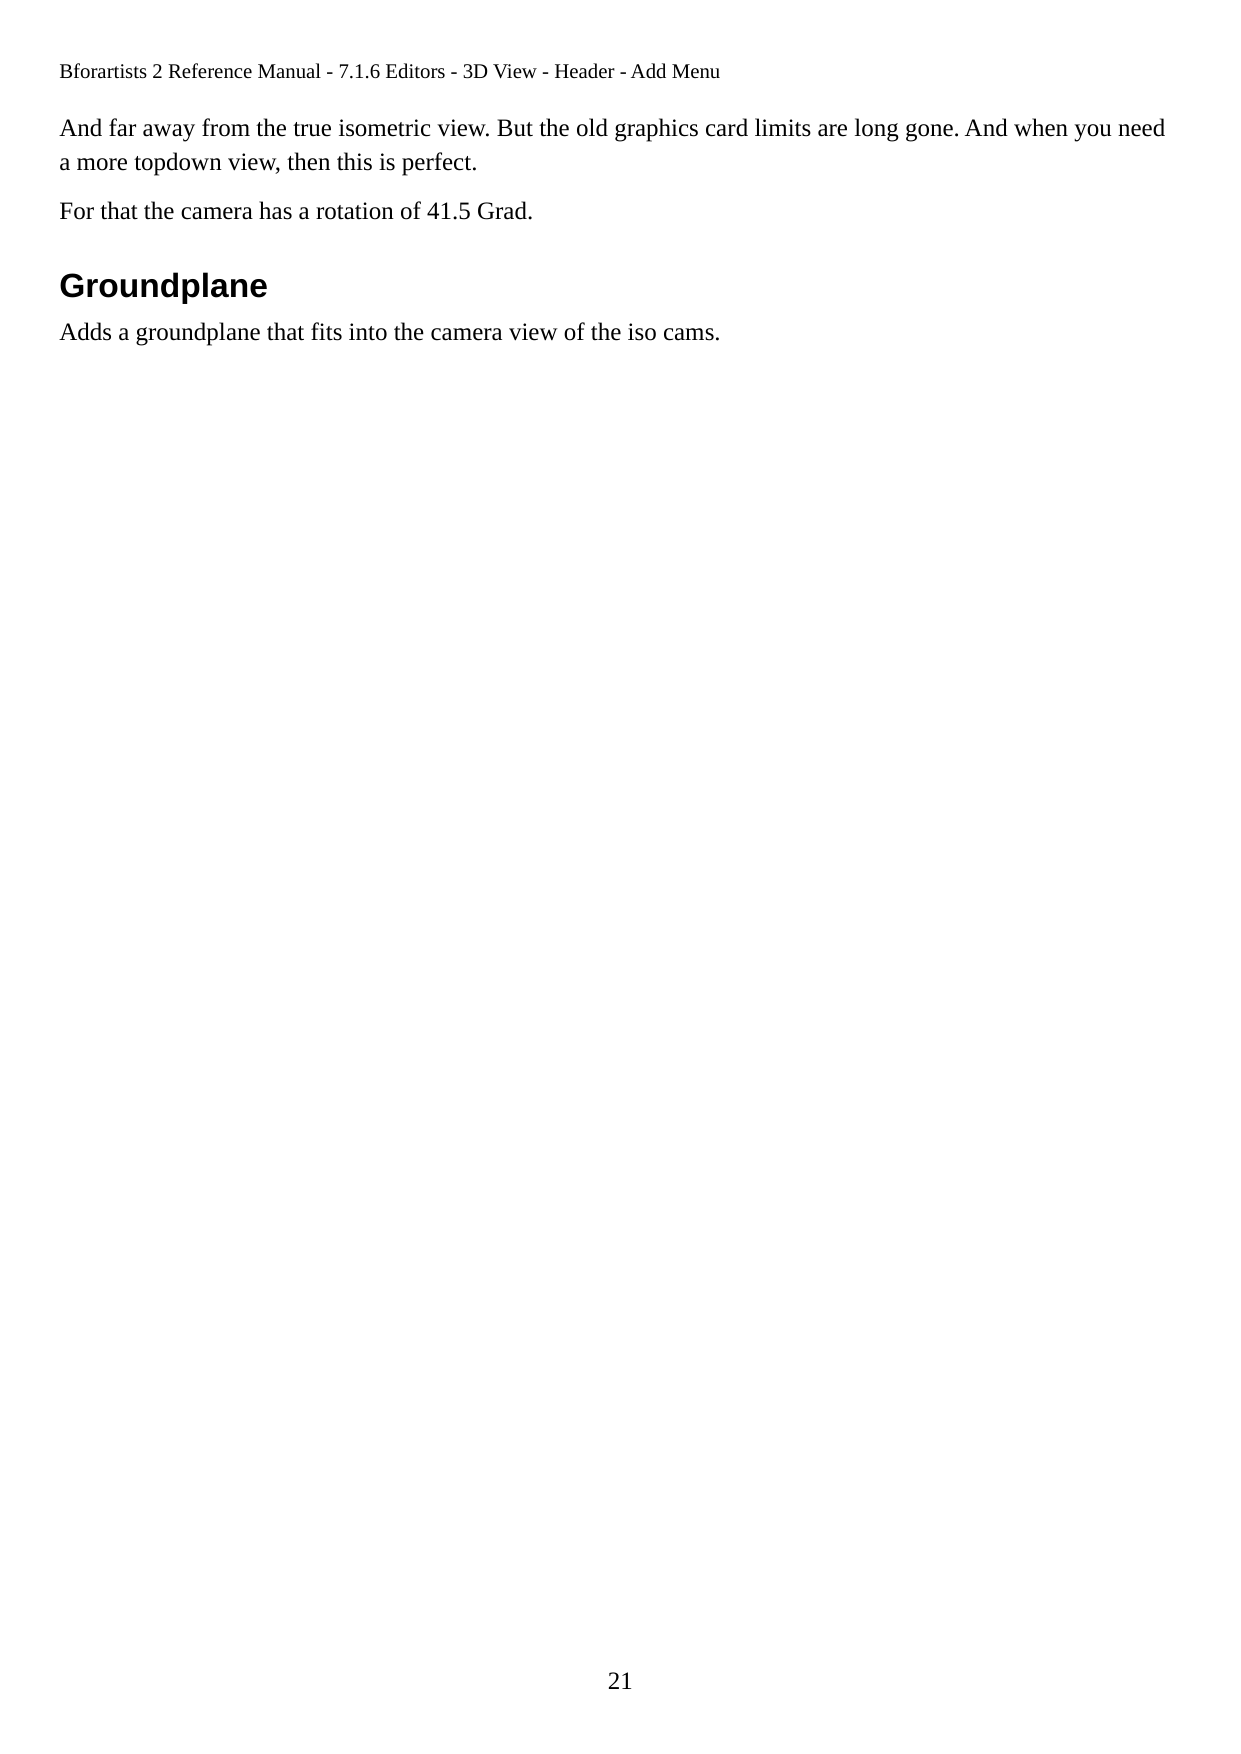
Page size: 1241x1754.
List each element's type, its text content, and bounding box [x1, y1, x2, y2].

text For that the camera has a rotation of 41.5 Grad. [59, 196, 1181, 225]
text And far away from the true isometric view. But the old graphics card limits are long gone. And when you need a more topdown view, then this is perfect. [59, 113, 1181, 176]
subtitle Groundplane [59, 266, 1181, 305]
text Adds a groundplane that fits into the camera view of the iso cams. [59, 317, 1181, 346]
